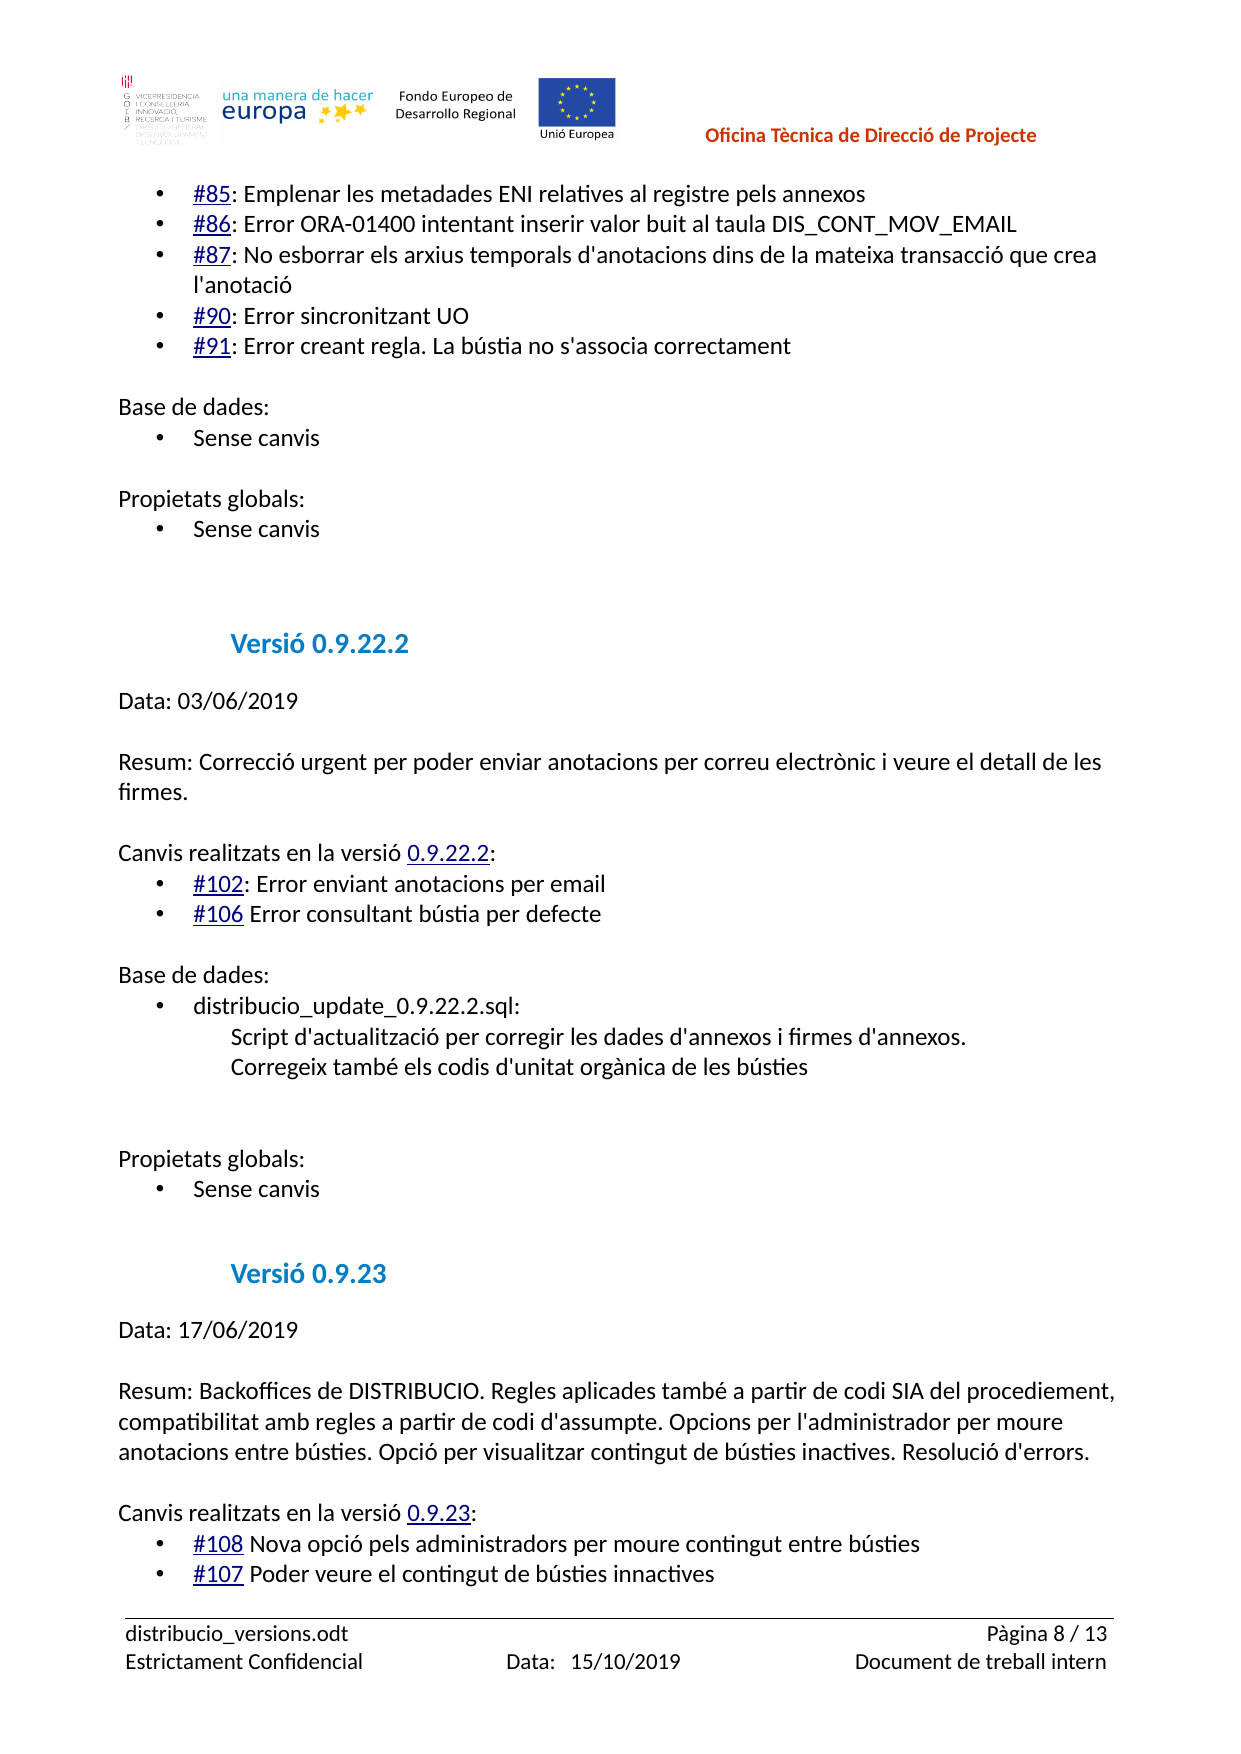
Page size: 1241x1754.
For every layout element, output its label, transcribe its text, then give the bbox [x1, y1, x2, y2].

picture [219, 73, 621, 147]
list #85: Emplenar les metadades ENI relatives al registre pels annexos [156, 178, 1122, 208]
list #90: Error sincronitzant UO [156, 300, 1122, 330]
text Propietats globals: [118, 483, 1122, 513]
list #86: Error ORA-01400 intentant inserir valor buit al taula DIS_CONT_MOV_EMAIL [156, 208, 1122, 239]
list Sense canvis [156, 422, 1122, 452]
list Sense canvis [156, 1173, 1122, 1204]
text Resum: Backoffices de DISTRIBUCIO. Regles aplicades també a partir de codi SIA del procediement, compatibilitat amb regles a partir de codi d'assumpte. Opcions per l'administrador per moure anotacions entre bústies. Opció per visualitzar contingut de bústies inactives. Resolució d'errors. [118, 1375, 1122, 1467]
text Propietats globals: [118, 1143, 1122, 1173]
text Canvis realitzats en la versió 0.9.23: [118, 1497, 1122, 1528]
subtitle Versió 0.9.22.2 [153, 626, 1122, 661]
list Script d'actualització per corregir les dades d'annexos i firmes d'annexos. [193, 1021, 1122, 1051]
list #102: Error enviant anotacions per email [156, 868, 1122, 898]
subtitle Versió 0.9.23 [153, 1255, 1122, 1291]
list Sense canvis [156, 513, 1122, 544]
list #108 Nova opció pels administradors per moure contingut entre bústies [156, 1528, 1122, 1558]
list #91: Error creant regla. La bústia no s'associa correctament [156, 330, 1122, 361]
text Base de dades: [118, 391, 1122, 422]
list distribucio_update_0.9.22.2.sql: [156, 990, 1122, 1021]
text Data: 03/06/2019 [118, 685, 1122, 715]
list Corregeix també els codis d'unitat orgànica de les bústies [193, 1051, 1122, 1082]
text Canvis realitzats en la versió 0.9.22.2: [118, 837, 1122, 868]
text Data: 17/06/2019 [118, 1314, 1122, 1345]
picture [118, 73, 213, 147]
text Resum: Correcció urgent per poder enviar anotacions per correu electrònic i veure el detall de les firmes. [118, 746, 1122, 807]
text Base de dades: [118, 959, 1122, 990]
list #87: No esborrar els arxius temporals d'anotacions dins de la mateixa transacció que crea l'anotació [156, 239, 1122, 300]
list #107 Poder veure el contingut de bústies innactives [156, 1558, 1122, 1589]
list #106 Error consultant bústia per defecte [156, 898, 1122, 929]
